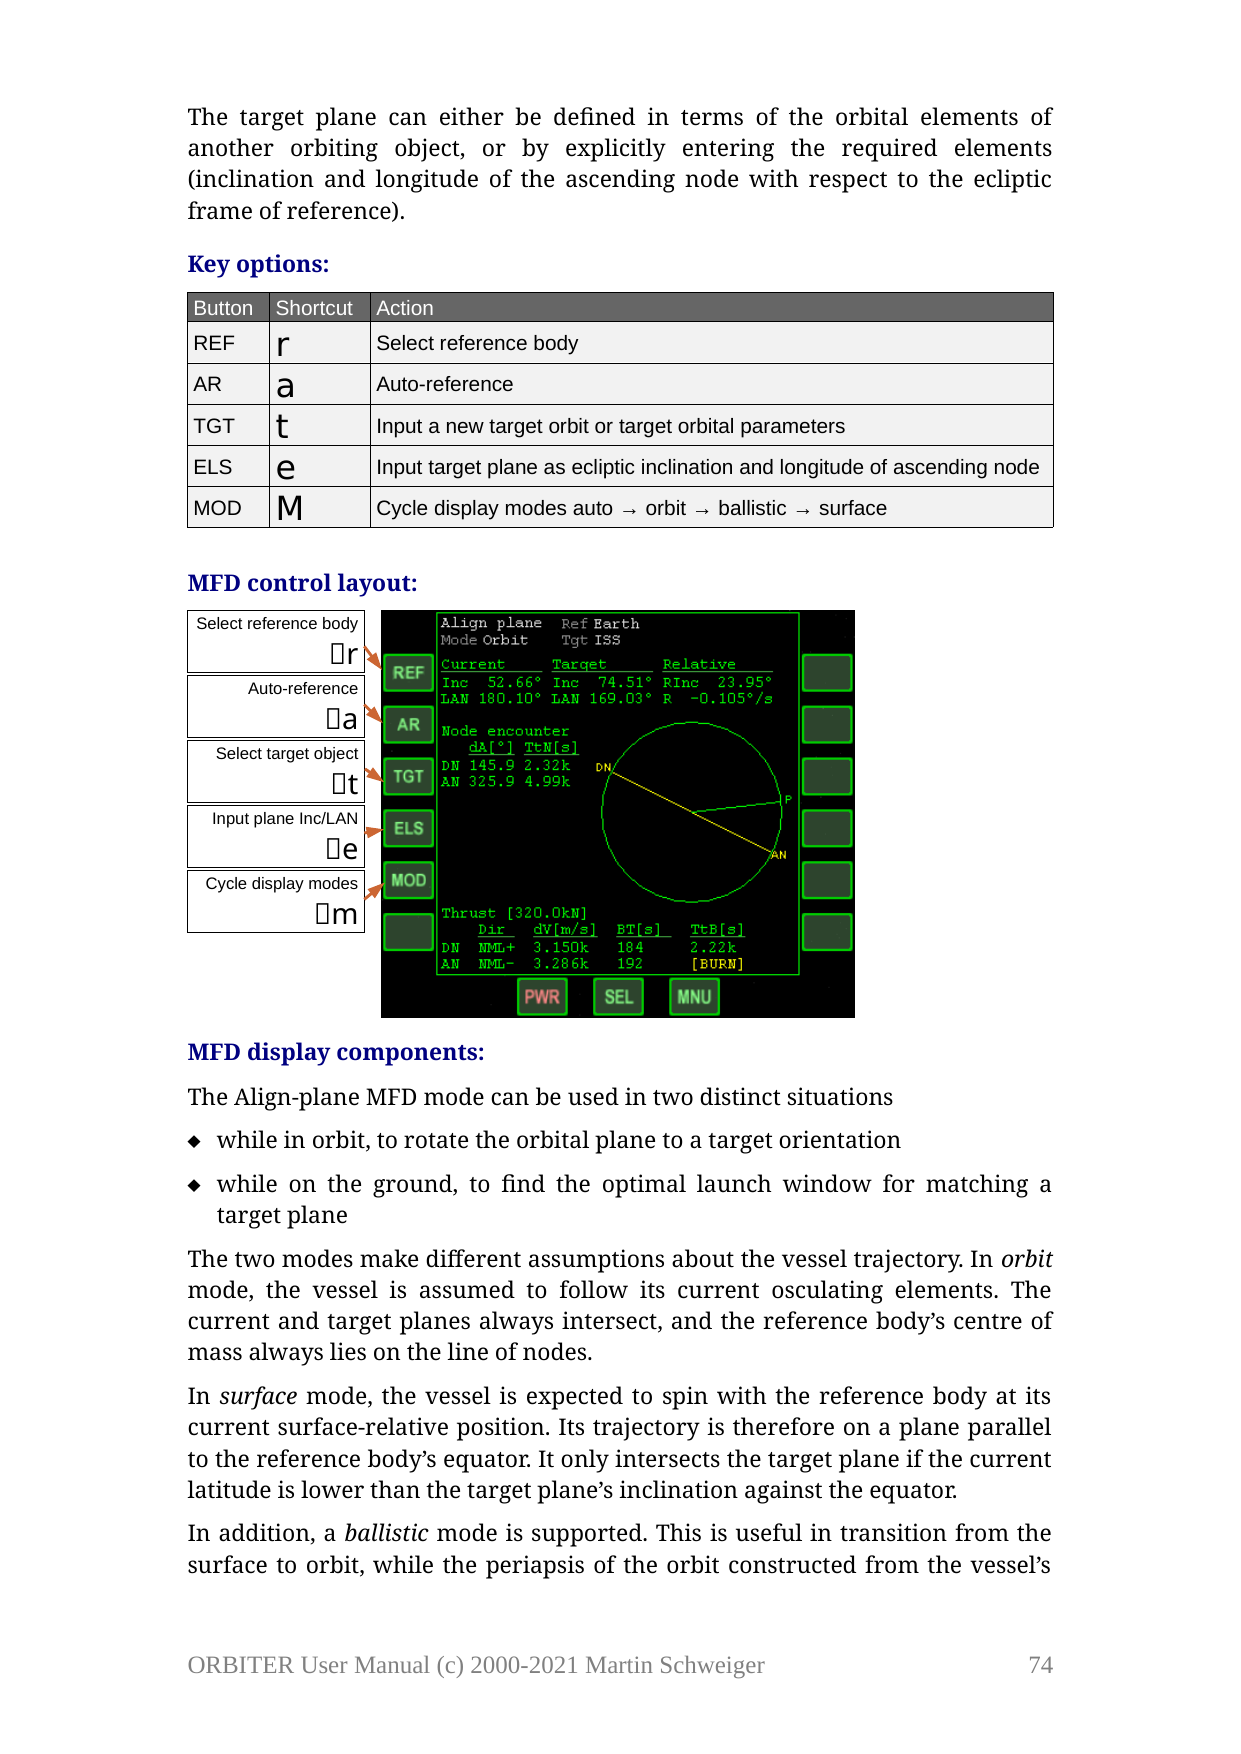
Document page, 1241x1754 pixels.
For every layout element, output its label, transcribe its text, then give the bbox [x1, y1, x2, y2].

table_cell a [270, 364, 370, 404]
table_cell r [270, 322, 370, 362]
table_cell e [270, 446, 370, 486]
table_cell TGT [188, 405, 269, 445]
table_cell M [270, 487, 370, 527]
table_cell Cycle display modes auto → orbit → ballistic → surface [371, 487, 1053, 527]
table_header Shortcut [270, 293, 370, 321]
table_header Action [371, 293, 1053, 321]
table_cell ELS [188, 446, 269, 486]
table_cell REF [188, 322, 269, 362]
subtitle MFD control layout: [187, 567, 1053, 598]
list while in orbit, to rotate the orbital plane to a target orientation [187, 1123, 1053, 1155]
text The Align-plane MFD mode can be used in two distinct situations [187, 1080, 1053, 1111]
text In addition, a ballistic mode is supported. This is useful in transition from the surface to orbit, while the periapsis of the orbit constructed from the vessel’s [187, 1517, 1053, 1579]
table_cell t [270, 405, 370, 445]
table_cell MOD [188, 487, 269, 527]
subtitle Key options: [187, 248, 1053, 279]
list while on the ground, to find the optimal launch window for matching a target plane [187, 1167, 1053, 1230]
text The two modes make different assumptions about the vessel trajectory. In orbit mode, the vessel is assumed to follow its current osculating elements. The current and target planes always intersect, and the reference body’s centre of mass always lies on the line of nodes. [187, 1242, 1053, 1367]
table_header Button [188, 293, 269, 321]
table_cell Input a new target orbit or target orbital parameters [371, 405, 1053, 445]
picture [381, 610, 855, 1018]
table_cell Select reference body [371, 322, 1053, 362]
text In surface mode, the vessel is expected to spin with the reference body at its current surface-relative position. Its trajectory is therefore on a plane parallel to the reference body’s equator. It only intersects the target plane if the current latitude is lower than the target plane’s inclination against the equator. [187, 1379, 1053, 1504]
table_cell Auto-reference [371, 364, 1053, 404]
subtitle MFD display components: [187, 621, 1053, 1067]
table_cell AR [188, 364, 269, 404]
text The target plane can either be defined in terms of the orbital elements of another orbiting object, or by explicitly entering the required elements (inclination and longitude of the ascending node with respect to the ecliptic frame of reference). [187, 100, 1053, 225]
table_cell Input target plane as ecliptic inclination and longitude of ascending node [371, 446, 1053, 486]
